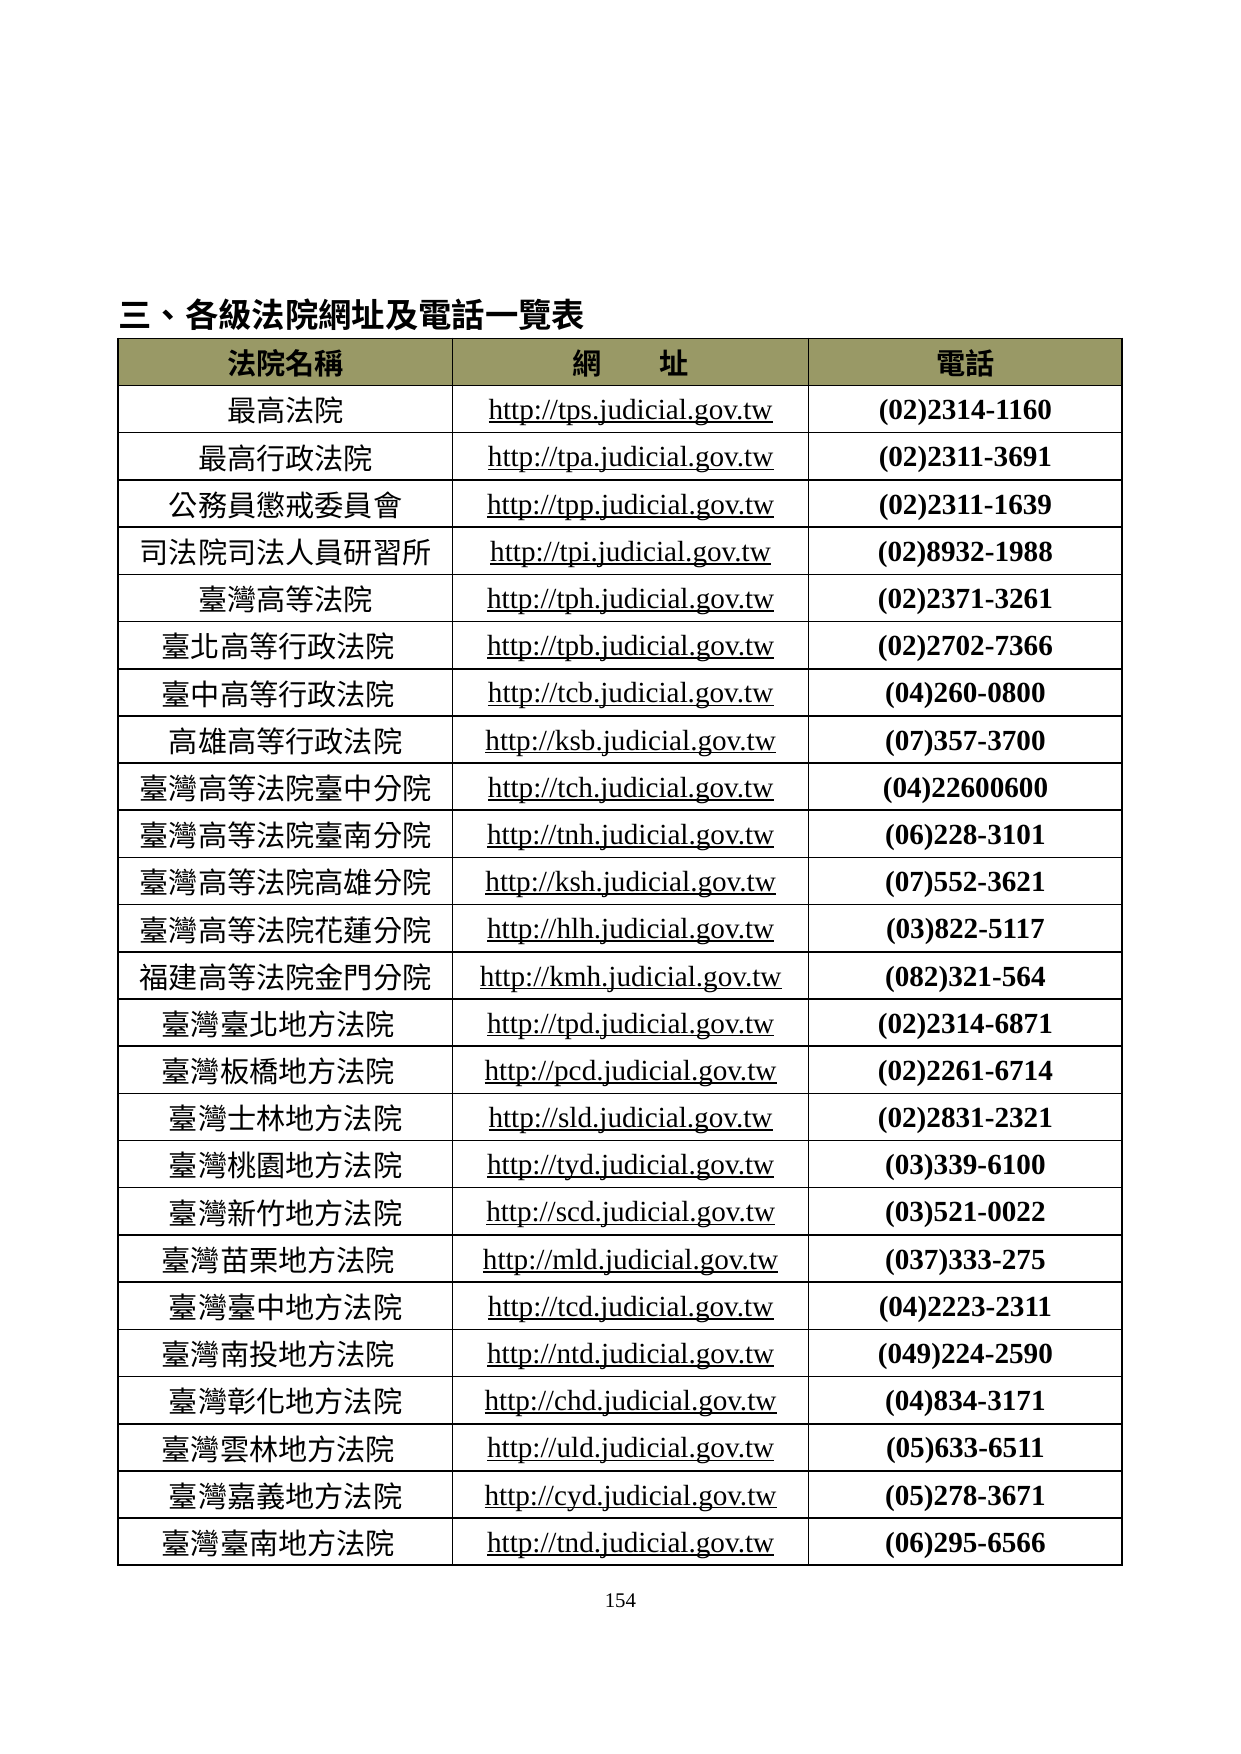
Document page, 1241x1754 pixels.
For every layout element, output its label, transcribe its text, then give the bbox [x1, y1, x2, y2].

table_cell 臺中高等行政法院 [119, 670, 452, 715]
table_cell http://tpp.judicial.gov.tw [453, 481, 808, 526]
table_cell 臺灣高等法院臺中分院 [119, 764, 452, 809]
table_cell http://cyd.judicial.gov.tw [453, 1472, 808, 1517]
table_cell http://tpi.judicial.gov.tw [453, 528, 808, 573]
table_cell 臺灣新竹地方法院 [119, 1188, 452, 1234]
table_cell 臺灣嘉義地方法院 [119, 1472, 452, 1517]
table_cell http://tpa.judicial.gov.tw [453, 433, 808, 479]
table_header 網 址 [453, 339, 808, 385]
table_cell http://pcd.judicial.gov.tw [453, 1047, 808, 1092]
table_cell (02)2702-7366 [809, 622, 1121, 668]
table_cell (03)339-6100 [809, 1141, 1121, 1187]
table_cell (04)2223-2311 [809, 1283, 1121, 1328]
table_cell (06)228-3101 [809, 811, 1121, 857]
table_cell http://mld.judicial.gov.tw [453, 1236, 808, 1281]
table_cell http://sld.judicial.gov.tw [453, 1094, 808, 1140]
table_cell (04)834-3171 [809, 1377, 1121, 1423]
table_cell (02)8932-1988 [809, 528, 1121, 573]
table_cell http://tcb.judicial.gov.tw [453, 670, 808, 715]
table_cell 臺灣桃園地方法院 [119, 1141, 452, 1187]
table_cell (03)822-5117 [809, 905, 1121, 951]
table_cell (02)2311-1639 [809, 481, 1121, 526]
table_cell http://uld.judicial.gov.tw [453, 1425, 808, 1470]
table_cell http://ksh.judicial.gov.tw [453, 858, 808, 904]
table_cell http://ksb.judicial.gov.tw [453, 717, 808, 762]
table_cell 臺灣高等法院 [119, 575, 452, 621]
table_header 法院名稱 [119, 339, 452, 385]
table_cell (082)321-564 [809, 953, 1121, 998]
table_cell 臺灣板橋地方法院 [119, 1047, 452, 1092]
table_header 電話 [809, 339, 1121, 385]
table_cell 最高行政法院 [119, 433, 452, 479]
table_cell http://tpd.judicial.gov.tw [453, 1000, 808, 1045]
table_cell http://tph.judicial.gov.tw [453, 575, 808, 621]
table_cell http://hlh.judicial.gov.tw [453, 905, 808, 951]
table_cell http://tnh.judicial.gov.tw [453, 811, 808, 857]
table_cell (02)2371-3261 [809, 575, 1121, 621]
table_cell 臺灣臺南地方法院 [119, 1519, 452, 1564]
table_cell 臺灣高等法院臺南分院 [119, 811, 452, 857]
table_cell 臺灣臺北地方法院 [119, 1000, 452, 1045]
table_cell http://tps.judicial.gov.tw [453, 386, 808, 432]
table_cell http://tnd.judicial.gov.tw [453, 1519, 808, 1564]
table_cell 臺灣彰化地方法院 [119, 1377, 452, 1423]
table_cell 臺灣高等法院花蓮分院 [119, 905, 452, 951]
table_cell 最高法院 [119, 386, 452, 432]
table_cell (07)357-3700 [809, 717, 1121, 762]
table_cell (07)552-3621 [809, 858, 1121, 904]
table_cell (049)224-2590 [809, 1330, 1121, 1376]
table_cell 臺灣士林地方法院 [119, 1094, 452, 1140]
table_cell http://kmh.judicial.gov.tw [453, 953, 808, 998]
table_cell (02)2314-6871 [809, 1000, 1121, 1045]
table_cell http://scd.judicial.gov.tw [453, 1188, 808, 1234]
table_cell (02)2314-1160 [809, 386, 1121, 432]
table_cell http://ntd.judicial.gov.tw [453, 1330, 808, 1376]
table_cell http://tpb.judicial.gov.tw [453, 622, 808, 668]
text 三、各級法院網址及電話一覽表 [118, 289, 1122, 337]
table_cell 臺灣臺中地方法院 [119, 1283, 452, 1328]
table_cell 高雄高等行政法院 [119, 717, 452, 762]
table_cell 臺灣苗栗地方法院 [119, 1236, 452, 1281]
table_cell (04)22600600 [809, 764, 1121, 809]
table_cell http://tcd.judicial.gov.tw [453, 1283, 808, 1328]
table_cell 臺灣南投地方法院 [119, 1330, 452, 1376]
table_cell http://chd.judicial.gov.tw [453, 1377, 808, 1423]
table_cell 公務員懲戒委員會 [119, 481, 452, 526]
table_cell http://tch.judicial.gov.tw [453, 764, 808, 809]
table_cell http://tyd.judicial.gov.tw [453, 1141, 808, 1187]
table_cell (02)2261-6714 [809, 1047, 1121, 1092]
table_cell (05)633-6511 [809, 1425, 1121, 1470]
table_cell 福建高等法院金門分院 [119, 953, 452, 998]
table_cell (02)2311-3691 [809, 433, 1121, 479]
table_cell 司法院司法人員研習所 [119, 528, 452, 573]
table_cell (06)295-6566 [809, 1519, 1121, 1564]
table_cell (03)521-0022 [809, 1188, 1121, 1234]
table_cell 臺北高等行政法院 [119, 622, 452, 668]
table_cell (037)333-275 [809, 1236, 1121, 1281]
table_cell (04)260-0800 [809, 670, 1121, 715]
table_cell 臺灣雲林地方法院 [119, 1425, 452, 1470]
table_cell (02)2831-2321 [809, 1094, 1121, 1140]
table_cell 臺灣高等法院高雄分院 [119, 858, 452, 904]
table_cell (05)278-3671 [809, 1472, 1121, 1517]
